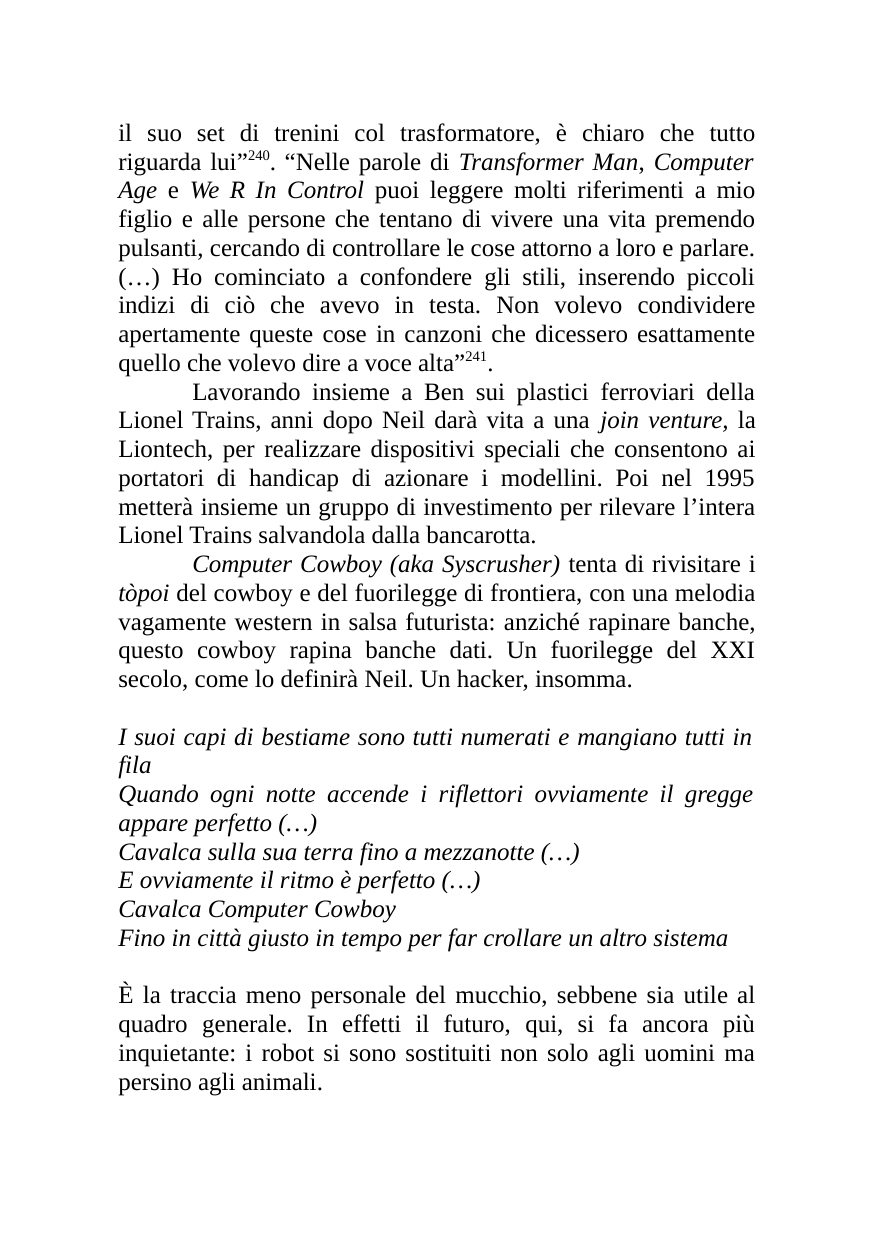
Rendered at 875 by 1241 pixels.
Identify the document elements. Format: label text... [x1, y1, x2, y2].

text Computer Cowboy (aka Syscrusher) tenta di rivisitare i tòpoi del cowboy e del fuorilegge di frontiera, con una melodia vagamente western in salsa futurista: anziché rapinare banche, questo cowboy rapina banche dati. Un fuorilegge del XXI secolo, come lo definirà Neil. Un hacker, insomma. [118, 549, 756, 693]
subtitle Cavalca Computer Cowboy [118, 894, 756, 923]
subtitle I suoi capi di bestiame sono tutti numerati e mangiano tutti in fila [118, 722, 756, 779]
text Quando ogni notte accende i riflettori ovviamente il gregge appare perfetto (…) [118, 779, 756, 837]
subtitle E ovviamente il ritmo è perfetto (…) [118, 866, 756, 894]
text Fino in città giusto in tempo per far crollare un altro sistema [118, 923, 756, 952]
text Lavorando insieme a Ben sui plastici ferroviari della Lionel Trains, anni dopo Neil darà vita a una join venture, la Liontech, per realizzare dispositivi speciali che consentono ai portatori di handicap di azionare i modellini. Poi nel 1995 metterà insieme un gruppo di investimento per rilevare l’intera Lionel Trains salvandola dalla bancarotta. [118, 377, 756, 549]
text il suo set di trenini col trasformatore, è chiaro che tutto riguarda lui”. “Nelle parole di Transformer Man, Computer Age e We R In Control puoi leggere molti riferimenti a mio figlio e alle persone che tentano di vivere una vita premendo pulsanti, cercando di controllare le cose attorno a loro e parlare. (…) Ho cominciato a confondere gli stili, inserendo piccoli indizi di ciò che avevo in testa. Non volevo condividere apertamente queste cose in canzoni che dicessero esattamente quello che volevo dire a voce alta”. [118, 118, 756, 377]
subtitle Cavalca sulla sua terra fino a mezzanotte (…) [118, 837, 756, 866]
text È la traccia meno personale del mucchio, sebbene sia utile al quadro generale. In effetti il futuro, qui, si fa ancora più inquietante: i robot si sono sostituiti non solo agli uomini ma persino agli animali. [118, 981, 756, 1096]
